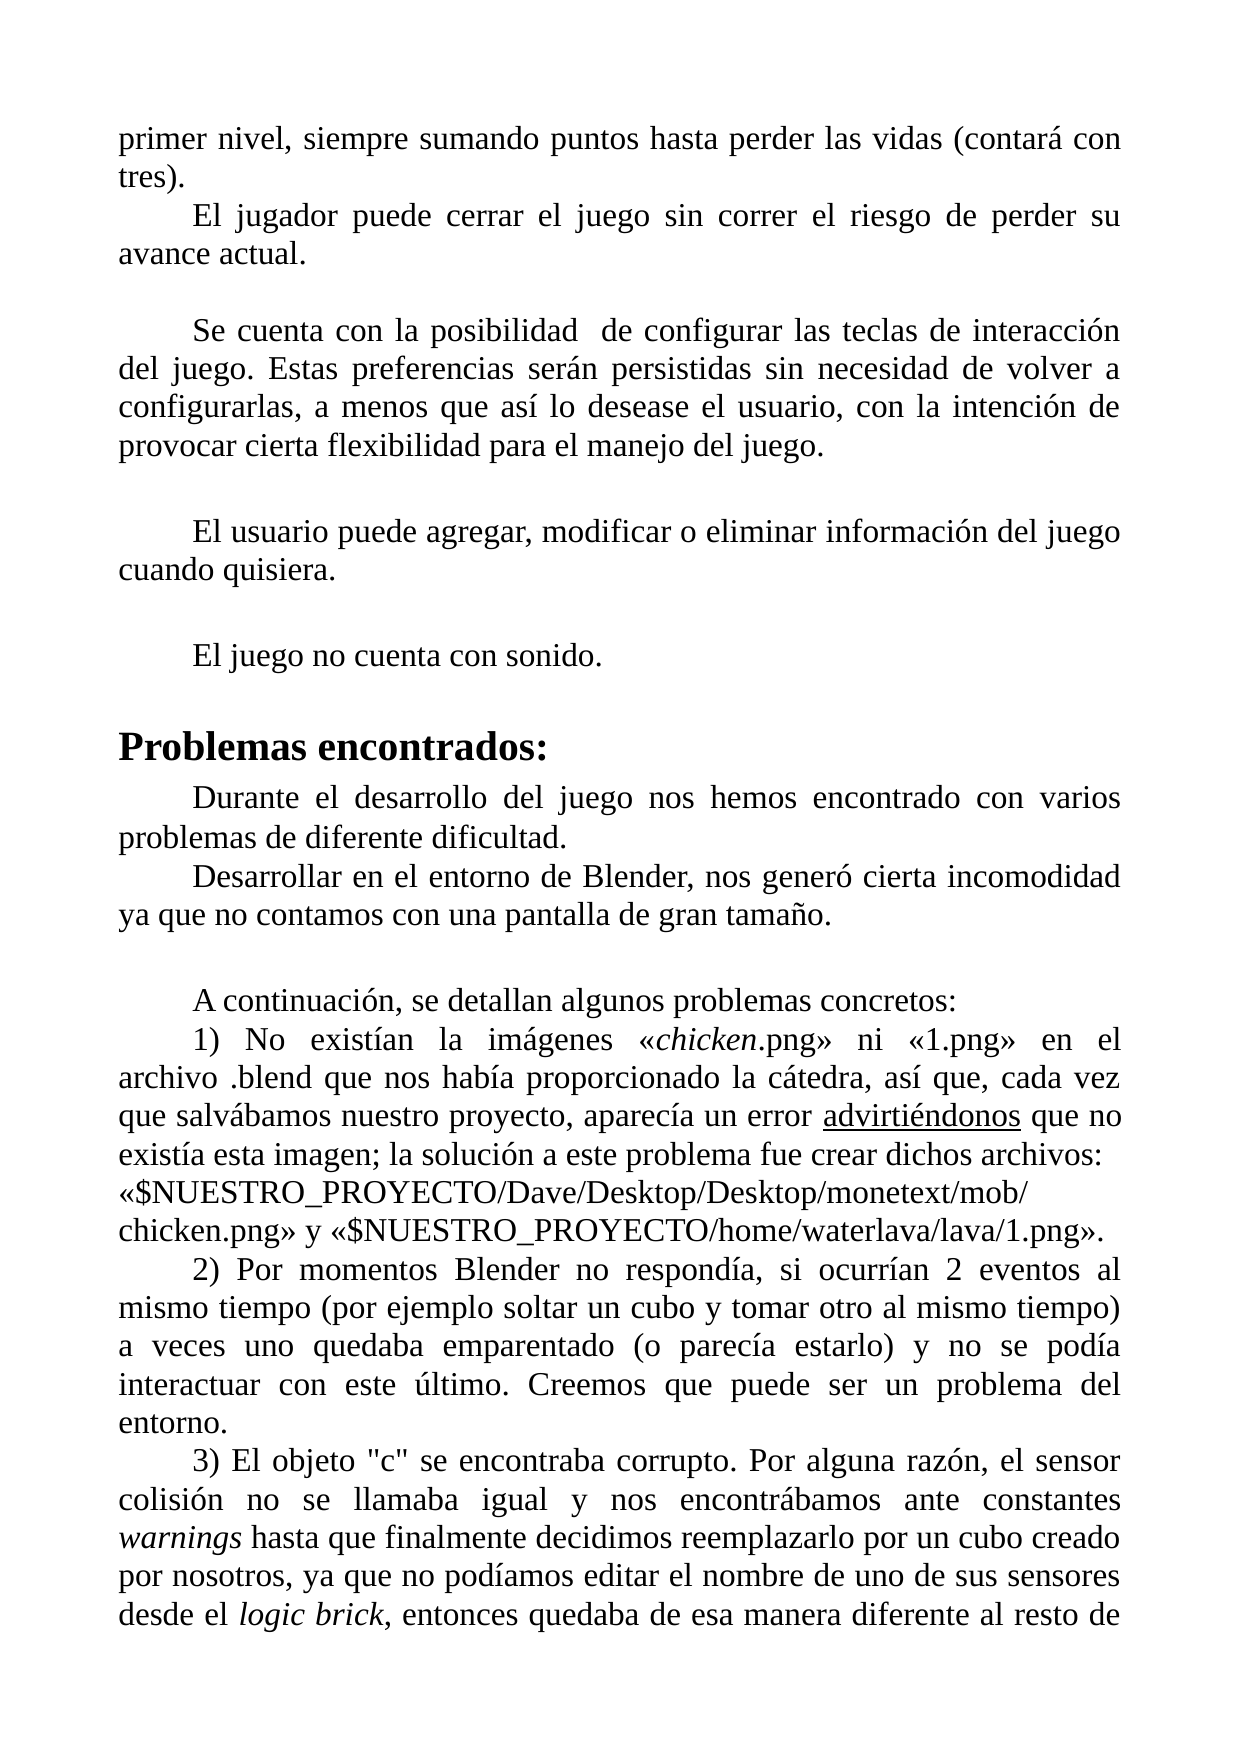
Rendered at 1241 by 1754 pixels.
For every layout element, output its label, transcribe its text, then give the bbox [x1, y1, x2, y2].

text 3) El objeto "c" se encontraba corrupto. Por alguna razón, el sensor colisión no se llamaba igual y nos encontrábamos ante constantes warnings hasta que finalmente decidimos reemplazarlo por un cubo creado por nosotros, ya que no podíamos editar el nombre de uno de sus sensores desde el logic brick, entonces quedaba de esa manera diferente al resto de [118, 1441, 1122, 1632]
text A continuación, se detallan algunos problemas concretos: [118, 981, 1122, 1019]
text Desarrollar en el entorno de Blender, nos generó cierta incomodidad ya que no contamos con una pantalla de gran tamaño. [118, 856, 1122, 933]
text Problemas encontrados: [118, 722, 1122, 770]
text «$NUESTRO_PROYECTO/Dave/Desktop/Desktop/monetext/mob/chicken.png» y «$NUESTRO_PROYECTO/home/waterlava/lava/1.png». [118, 1172, 1122, 1249]
text 1) No existían la imágenes «chicken.png» ni «1.png» en el archivo .blend que nos había proporcionado la cátedra, así que, cada vez que salvábamos nuestro proyecto, aparecía un error advirtiéndonos que no existía esta imagen; la solución a este problema fue crear dichos archivos: [118, 1019, 1122, 1172]
text El usuario puede agregar, modificar o eliminar información del juego cuando quisiera. [118, 511, 1122, 588]
text El juego no cuenta con sonido. [118, 636, 1122, 674]
text Se cuenta con la posibilidad de configurar las teclas de interacción del juego. Estas preferencias serán persistidas sin necesidad de volver a configurarlas, a menos que así lo desease el usuario, con la intención de provocar cierta flexibilidad para el manejo del juego. [118, 310, 1122, 463]
text Durante el desarrollo del juego nos hemos encontrado con varios problemas de diferente dificultad. [118, 770, 1122, 856]
text 2) Por momentos Blender no respondía, si ocurrían 2 eventos al mismo tiempo (por ejemplo soltar un cubo y tomar otro al mismo tiempo) a veces uno quedaba emparentado (o parecía estarlo) y no se podía interactuar con este último. Creemos que puede ser un problema del entorno. [118, 1249, 1122, 1441]
text El jugador puede cerrar el juego sin correr el riesgo de perder su avance actual. [118, 195, 1122, 271]
text primer nivel, siempre sumando puntos hasta perder las vidas (contará con tres). [118, 118, 1122, 195]
